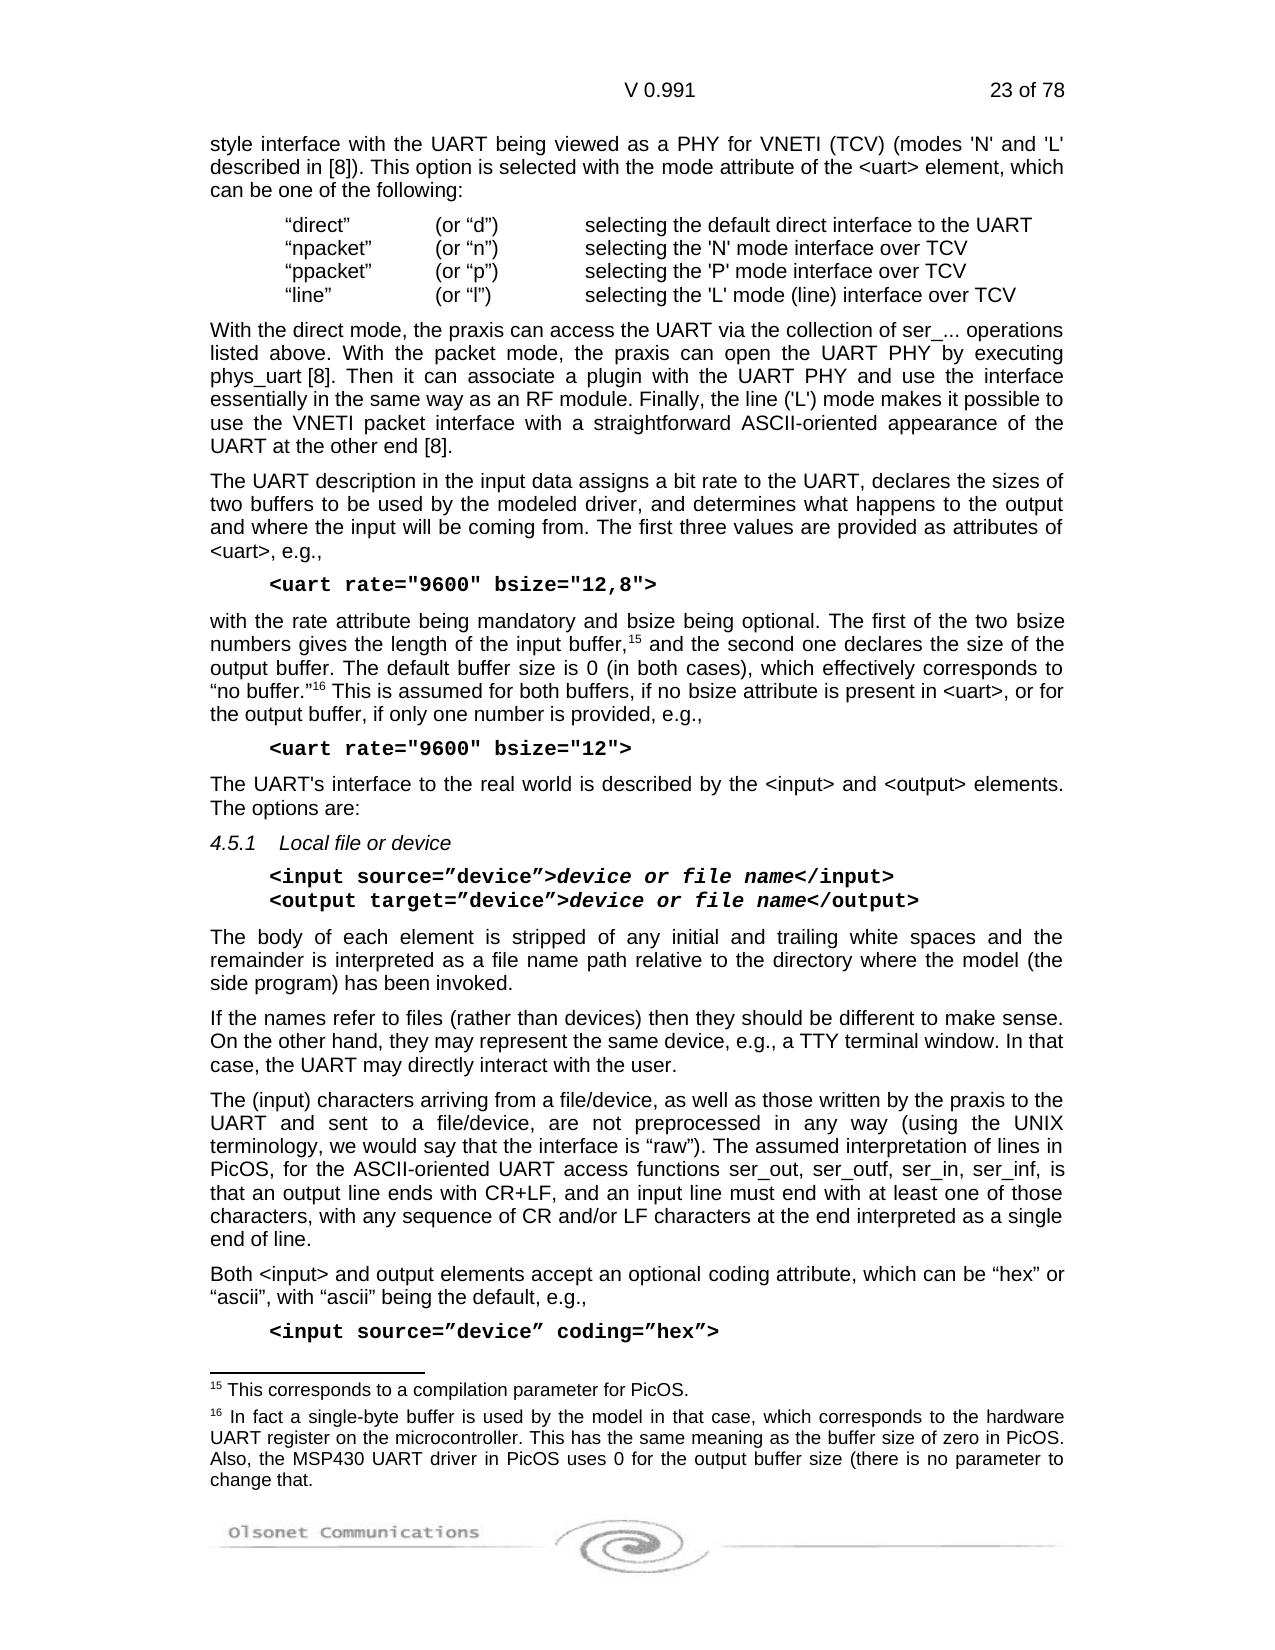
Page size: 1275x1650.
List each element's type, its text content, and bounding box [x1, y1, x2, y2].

text <uart rate="9600" bsize="12,8"> [269, 574, 1065, 598]
text “line” (or “l”) selecting the 'L' mode (line) interface over TCV [210, 283, 1065, 307]
text Both <input> and output elements accept an optional coding attribute, which can be “hex” or “ascii”, with “ascii” being the default, e.g., [210, 1262, 1065, 1309]
text This corresponds to a compilation parameter for PicOS. [210, 1379, 1065, 1400]
subtitle Local file or device [210, 831, 1065, 854]
text In fact a single-byte buffer is used by the model in that case, which corresponds to the hardware UART register on the microcontroller. This has the same meaning as the buffer size of zero in PicOS. Also, the MSP430 UART driver in PicOS uses 0 for the output buffer size (there is no parameter to change that. [210, 1406, 1065, 1490]
text <uart rate="9600" bsize="12"> [269, 737, 1065, 761]
text If the names refer to files (rather than devices) then they should be different to make sense. On the other hand, they may represent the same device, e.g., a TTY terminal window. In that case, the UART may directly interact with the user. [210, 1007, 1065, 1076]
text style interface with the UART being viewed as a PHY for VNETI (TCV) (modes 'N' and 'L' described in [8]). This option is selected with the mode attribute of the <uart> element, which can be one of the following: [210, 132, 1065, 202]
text <input source=”device” coding=”hex”> [269, 1321, 1065, 1344]
text “npacket” (or “n”) selecting the 'N' mode interface over TCV [210, 237, 1065, 260]
text “direct” (or “d”) selecting the default direct interface to the UART [210, 214, 1065, 237]
text “ppacket” (or “p”) selecting the 'P' mode interface over TCV [210, 260, 1065, 283]
text The (input) characters arriving from a file/device, as well as those written by the praxis to the UART and sent to a file/device, are not preprocessed in any way (using the UNIX terminology, we would say that the interface is “raw”). The assumed interpretation of lines in PicOS, for the ASCII-oriented UART access functions ser_out, ser_outf, ser_in, ser_inf, is that an output line ends with CR+LF, and an input line must end with at least one of those characters, with any sequence of CR and/or LF characters at the end interpreted as a single end of line. [210, 1088, 1065, 1251]
text The UART's interface to the real world is described by the <input> and <output> elements. The options are: [210, 773, 1065, 819]
text <output target=”device”>device or file name</output> [269, 890, 1065, 913]
picture [210, 1504, 1065, 1596]
text The UART description in the input data assigns a bit rate to the UART, declares the sizes of two buffers to be used by the modeled driver, and determines what happens to the output and where the input will be coming from. The first three values are provided as attributes of <uart>, e.g., [210, 469, 1065, 562]
text with the rate attribute being mandatory and bsize being optional. The first of the two bsize numbers gives the length of the input buffer, and the second one declares the size of the output buffer. The default buffer size is 0 (in both cases), which effectively corresponds to “no buffer.” This is assumed for both buffers, if no bsize attribute is present in <uart>, or for the output buffer, if only one number is provided, e.g., [210, 609, 1065, 726]
text The body of each element is stripped of any initial and trailing white spaces and the remainder is interpreted as a file name path relative to the directory where the model (the side program) has been invoked. [210, 925, 1065, 995]
text With the direct mode, the praxis can access the UART via the collection of ser_... operations listed above. With the packet mode, the praxis can open the UART PHY by executing phys_uart [8]. Then it can associate a plugin with the UART PHY and use the interface essentially in the same way as an RF module. Finally, the line ('L') mode makes it possible to use the VNETI packet interface with a straightforward ASCII-oriented appearance of the UART at the other end [8]. [210, 318, 1065, 458]
text <input source=”device”>device or file name</input> [269, 866, 1065, 890]
